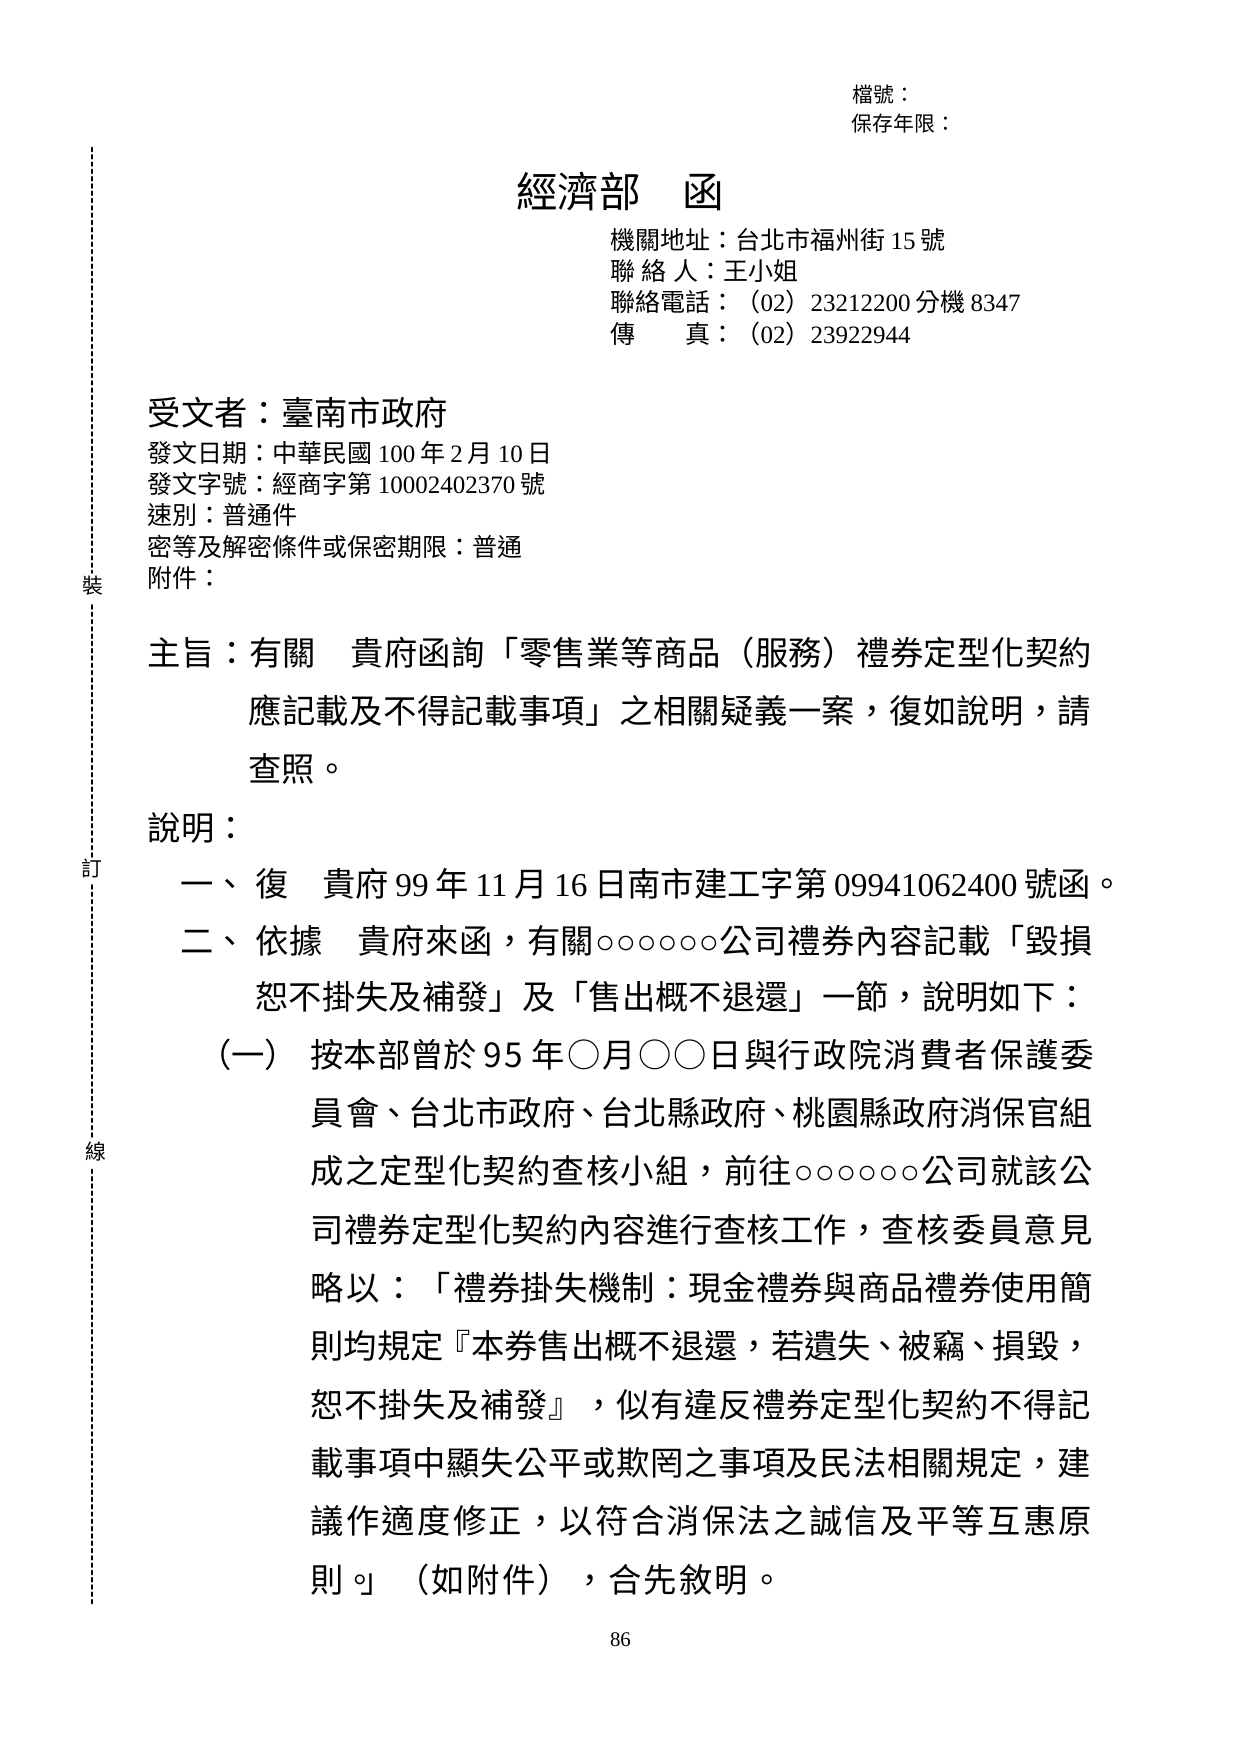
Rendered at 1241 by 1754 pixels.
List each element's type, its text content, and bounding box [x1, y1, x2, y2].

text 機關地址：台北市福州街15號 [610, 224, 1129, 256]
text 經濟部 函 [148, 148, 1092, 223]
text 傳 真：（02）23922944 [610, 318, 1129, 349]
text 發文字號：經商字第10002402370號 [148, 468, 1092, 500]
text 聯絡電話：（02）23212200分機8347 [610, 287, 1129, 318]
text 說明： [148, 793, 1092, 852]
text 主旨：有關 貴府函詢「零售業等商品（服務）禮券定型化契約應記載及不得記載事項」之相關疑義一案，復如說明，請 查照。 [148, 618, 1092, 793]
list 依據 貴府來函，有關○○○○○○公司禮券內容記載「毀損恕不掛失及補發」及「售出概不退還」一節，說明如下： [180, 908, 1092, 1021]
list 按本部曾於95年○月○○日與行政院消費者保護委員會、台北市政府、台北縣政府、桃園縣政府消保官組成之定型化契約查核小組，前往○○○○○○公司就該公司禮券定型化契約內容進行查核工作，查核委員意見略以：「禮券掛失機制：現金禮券與商品禮券使用簡則均規定『本券售出概不退還，若遺失、被竊、損毀，恕不掛失及補發』，似有違反禮券定型化契約不得記載事項中顯失公平或欺罔之事項及民法相關規定，建議作適度修正，以符合消保法之誠信及平等互惠原則。」（如附件），合先敘明。 [198, 1021, 1092, 1604]
text 聯 絡 人：王小姐 [610, 256, 1129, 287]
text 發文日期：中華民國100年2月10日 [148, 437, 1092, 468]
text 附件： [148, 562, 1092, 593]
text 密等及解密條件或保密期限：普通 [148, 531, 1092, 562]
list 復 貴府99年11月16日南市建工字第09941062400號函。 [180, 852, 1092, 908]
text 受文者：臺南市政府 [148, 379, 1092, 437]
text 速別：普通件 [148, 500, 1092, 531]
